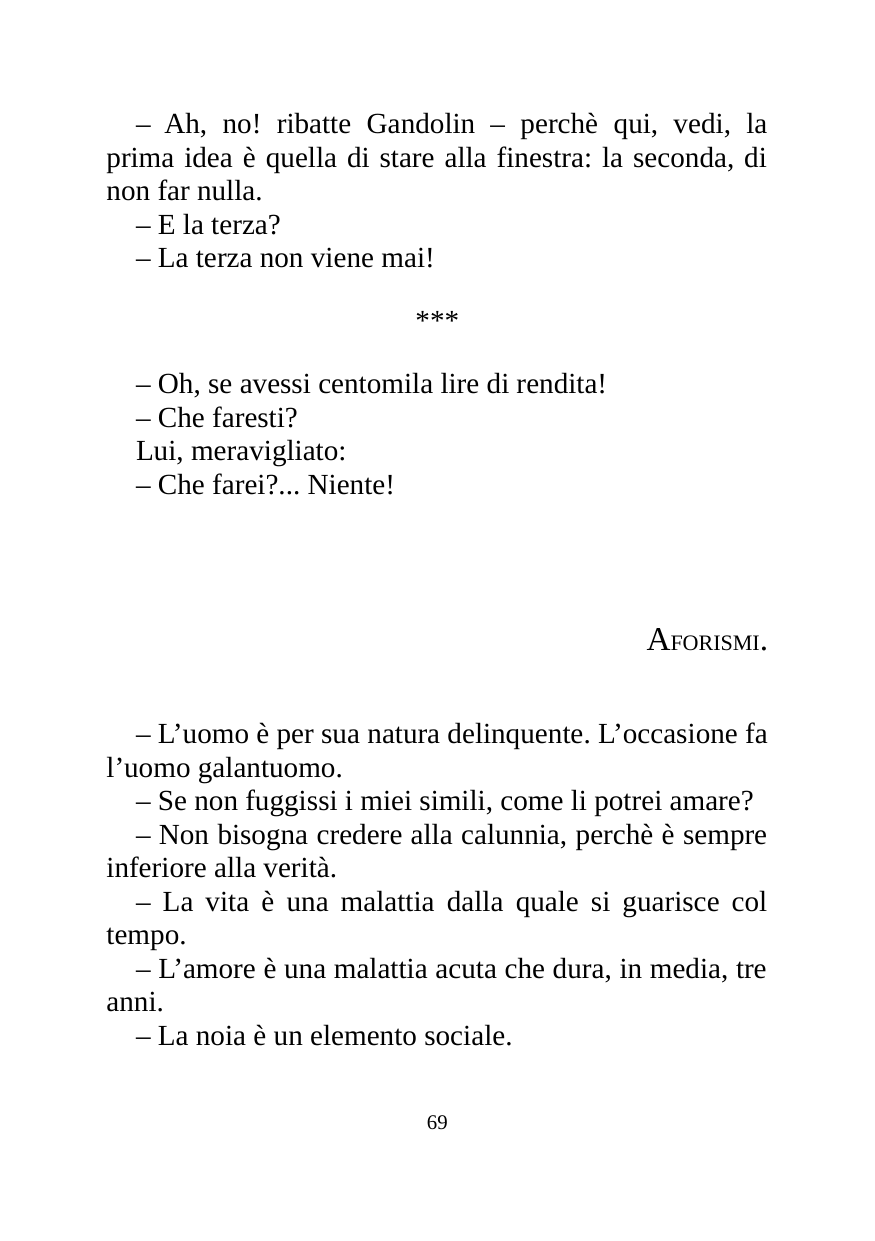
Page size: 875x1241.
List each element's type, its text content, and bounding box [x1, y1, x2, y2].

text – L’amore è una malattia acuta che dura, in media, tre anni. [106, 951, 768, 1018]
text – La vita è una malattia dalla quale si guarisce col tempo. [106, 884, 768, 951]
text – E la terza? [106, 207, 768, 240]
text – L’uomo è per sua natura delinquente. L’occasione fa l’uomo galantuomo. [106, 716, 768, 783]
text *** [106, 303, 768, 337]
text – Che faresti? [106, 400, 768, 433]
text Lui, meravigliato: [106, 433, 768, 467]
text – Oh, se avessi centomila lire di rendita! [106, 366, 768, 400]
subtitle Aforismi. [106, 619, 768, 657]
text – Se non fuggissi i miei simili, come li potrei amare? [106, 783, 768, 817]
text – Ah, no! ribatte Gandolin – perchè qui, vedi, la prima idea è quella di stare alla finestra: la seconda, di non far nulla. [106, 106, 768, 207]
text – Che farei?... Niente! [106, 467, 768, 501]
text – Non bisogna credere alla calunnia, perchè è sempre inferiore alla verità. [106, 817, 768, 884]
text – La noia è un elemento sociale. [106, 1018, 768, 1052]
text – La terza non viene mai! [106, 240, 768, 274]
